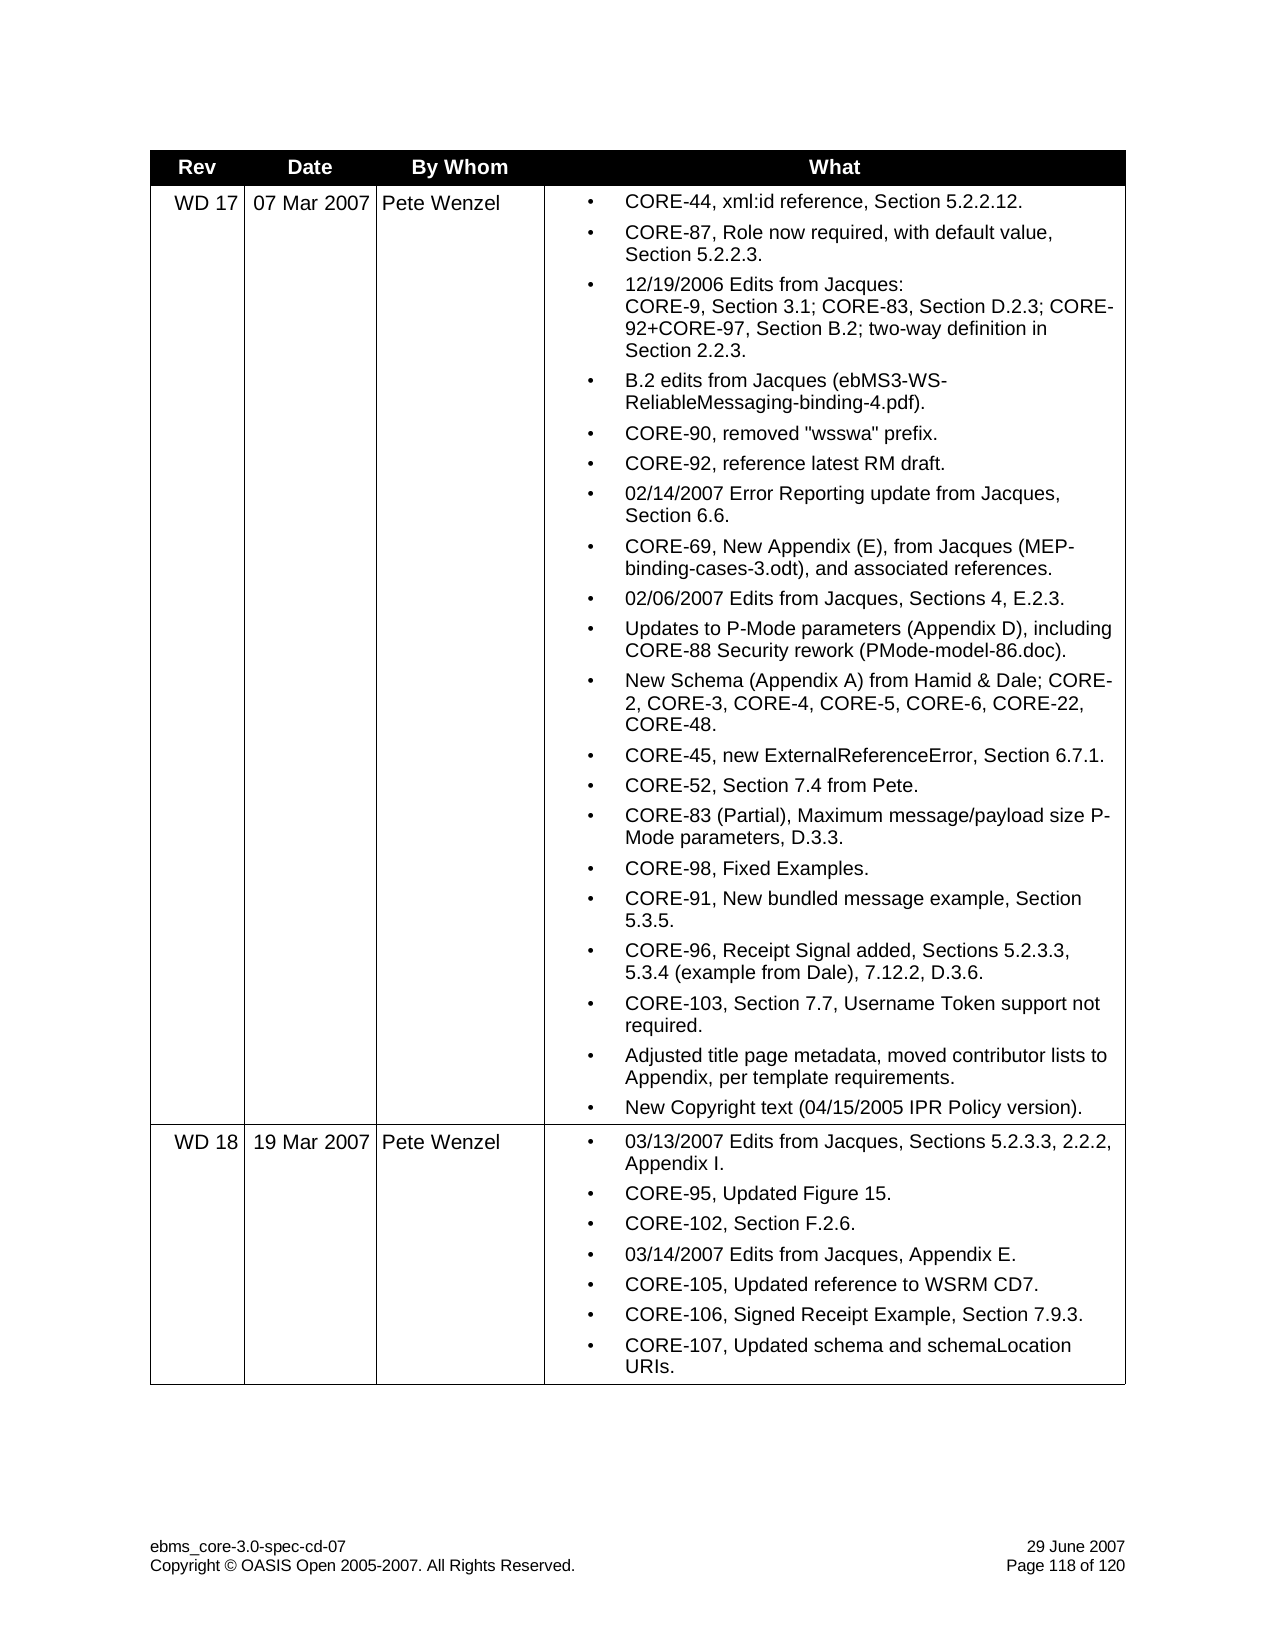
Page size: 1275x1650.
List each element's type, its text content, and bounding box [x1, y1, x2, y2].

table_cell 03/13/2007 Edits from Jacques, Sections 5.2.3.3, 2.2.2, Appendix I. CORE-95, Updated Figure 15. CORE-102, Section F.2.6. 03/14/2007 Edits from Jacques, Appendix E. CORE-105, Updated reference to WSRM CD7. CORE-106, Signed Receipt Example, Section 7.9.3. CORE-107, Updated schema and schemaLocation URIs. [545, 1125, 1125, 1384]
table_header What [545, 151, 1125, 185]
table_cell 19 Mar 2007 [245, 1125, 376, 1384]
table_cell CORE-44, xml:id reference, Section 5.2.2.12. CORE-87, Role now required, with default value, Section 5.2.2.3. 12/19/2006 Edits from Jacques: CORE-9, Section 3.1; CORE-83, Section D.2.3; CORE-92+CORE-97, Section B.2; two-way definition in Section 2.2.3. B.2 edits from Jacques (ebMS3-WS-ReliableMessaging-binding-4.pdf). CORE-90, removed "wsswa" prefix. CORE-92, reference latest RM draft. 02/14/2007 Error Reporting update from Jacques, Section 6.6. CORE-69, New Appendix (E), from Jacques (MEP-binding-cases-3.odt), and associated references. 02/06/2007 Edits from Jacques, Sections 4, E.2.3. Updates to P-Mode parameters (Appendix D), including CORE-88 Security rework (PMode-model-86.doc). New Schema (Appendix A) from Hamid & Dale; CORE-2, CORE-3, CORE-4, CORE-5, CORE-6, CORE-22, CORE-48. CORE-45, new ExternalReferenceError, Section 6.7.1. CORE-52, Section 7.4 from Pete. CORE-83 (Partial), Maximum message/payload size P-Mode parameters, D.3.3. CORE-98, Fixed Examples. CORE-91, New bundled message example, Section 5.3.5. CORE-96, Receipt Signal added, Sections 5.2.3.3, 5.3.4 (example from Dale), 7.12.2, D.3.6. CORE-103, Section 7.7, Username Token support not required. Adjusted title page metadata, moved contributor lists to Appendix, per template requirements. New Copyright text (04/15/2005 IPR Policy version). [545, 186, 1125, 1124]
table_cell WD 17 [151, 186, 244, 1124]
table_cell WD 18 [151, 1125, 244, 1384]
table_cell Pete Wenzel [377, 1125, 544, 1384]
table_header Rev [151, 151, 244, 185]
table_cell Pete Wenzel [377, 186, 544, 1124]
table_header By Whom [377, 151, 544, 185]
table_cell 07 Mar 2007 [245, 186, 376, 1124]
table_header Date [245, 151, 376, 185]
